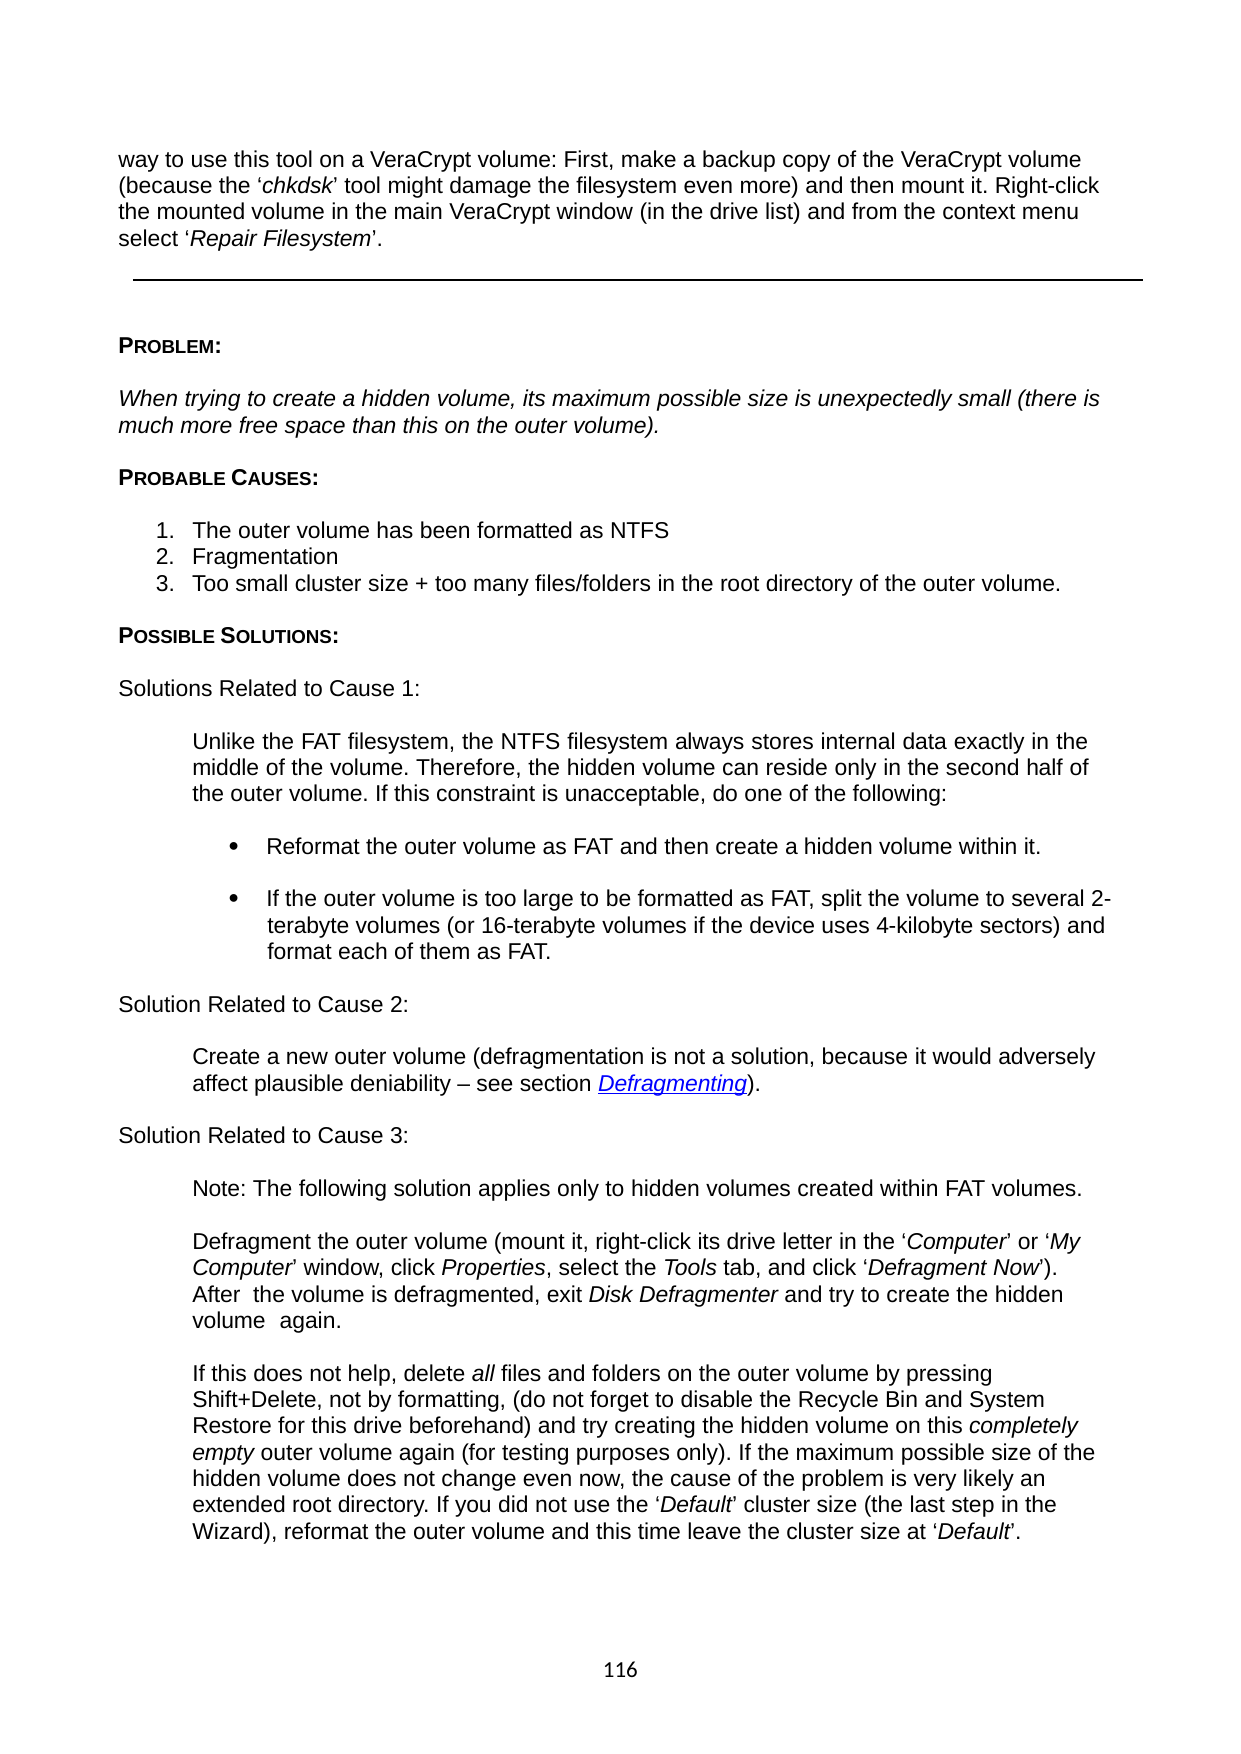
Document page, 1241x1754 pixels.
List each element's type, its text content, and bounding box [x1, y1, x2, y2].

text way to use this tool on a VeraCrypt volume: First, make a backup copy of the VeraCrypt volume (because the ‘chkdsk’ tool might damage the filesystem even more) and then mount it. Right-click the mounted volume in the main VeraCrypt window (in the drive list) and from the context menu select ‘Repair Filesystem’. [118, 146, 1108, 251]
list Too small cluster size + too many files/folders in the root directory of the outer volume. [156, 569, 1138, 596]
list The outer volume has been formatted as NTFS [156, 517, 1138, 543]
text PROBLEM: [118, 332, 1138, 359]
list Fragmentation [156, 543, 1138, 569]
list Reformat the outer volume as FAT and then create a hidden volume within it. [229, 833, 1138, 859]
text PROBABLE CAUSES: [118, 464, 1138, 491]
text Unlike the FAT filesystem, the NTFS filesystem always stores internal data exactly in the middle of the volume. Therefore, the hidden volume can reside only in the second half of the outer volume. If this constraint is unacceptable, do one of the following: [192, 728, 1089, 807]
text If this does not help, delete all files and folders on the outer volume by pressing Shift+Delete, not by formatting, (do not forget to disable the Recycle Bin and System Restore for this drive beforehand) and try creating the hidden volume on this completely empty outer volume again (for testing purposes only). If the maximum possible size of the hidden volume does not change even now, the cause of the problem is very likely an extended root directory. If you did not use the ‘Default’ cluster size (the last step in the Wizard), reformat the outer volume and this time leave the cluster size at ‘Default’. [192, 1359, 1102, 1544]
text Defragment the outer volume (mount it, right-click its drive letter in the ‘Computer’ or ‘My Computer’ window, click Properties, select the Tools tab, and click ‘Defragment Now’). After the volume is defragmented, exit Disk Defragmenter and try to create the hidden volume again. [192, 1228, 1112, 1333]
text When trying to create a hidden volume, its maximum possible size is unexpectedly small (there is much more free space than this on the outer volume). [118, 385, 1102, 438]
text Solution Related to Cause 3: [118, 1122, 1138, 1149]
list If the outer volume is too large to be formatted as FAT, split the volume to several 2- terabyte volumes (or 16-terabyte volumes if the device uses 4-kilobyte sectors) and format each of them as FAT. [229, 886, 1113, 964]
text POSSIBLE SOLUTIONS: [118, 622, 1138, 649]
text Solutions Related to Cause 1: [118, 675, 1138, 701]
text Solution Related to Cause 2: [118, 991, 1138, 1017]
text Create a new outer volume (defragmentation is not a solution, because it would adversely affect plausible deniability – see section Defragmenting). [192, 1043, 1102, 1096]
text Note: The following solution applies only to hidden volumes created within FAT volumes. [192, 1175, 1138, 1201]
